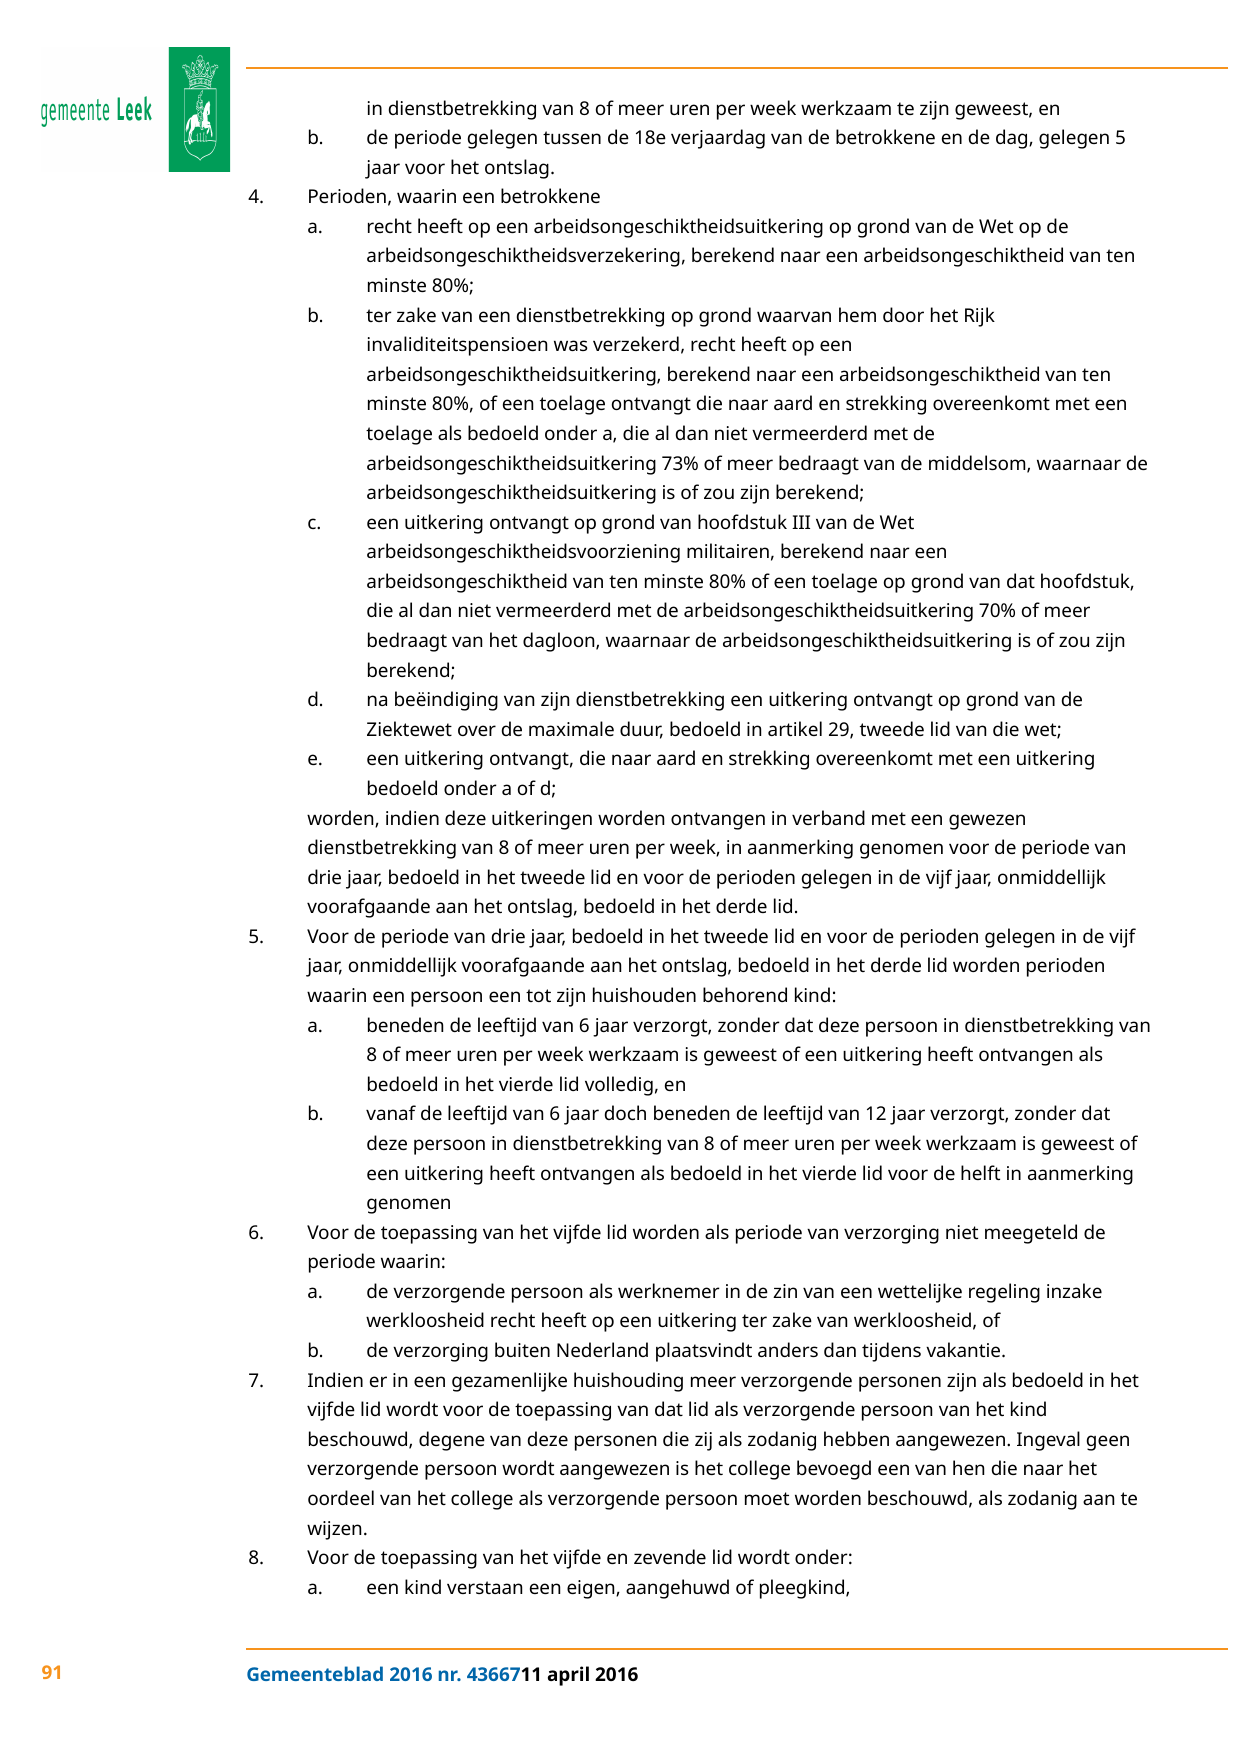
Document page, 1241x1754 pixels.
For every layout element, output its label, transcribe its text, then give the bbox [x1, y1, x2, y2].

list na beëindiging van zijn dienstbetrekking een uitkering ontvangt op grond van de Ziektewet over de maximale duur, bedoeld in artikel 29, tweede lid van die wet; [307, 686, 1152, 742]
list een uitkering ontvangt, die naar aard en strekking overeenkomt met een uitkering bedoeld onder a of d; [307, 746, 1152, 801]
list de periode gelegen tussen de 18e verjaardag van de betrokkene en de dag, gelegen 5 jaar voor het ontslag. [307, 124, 1152, 180]
picture [41, 47, 231, 172]
list Voor de periode van drie jaar, bedoeld in het tweede lid en voor de perioden gelegen in de vijf jaar, onmiddellijk voorafgaande aan het ontslag, bedoeld in het derde lid worden perioden waarin een persoon een tot zijn huishouden behorend kind: [248, 923, 1152, 1008]
list een uitkering ontvangt op grond van hoofdstuk III van de Wet arbeidsongeschiktheidsvoorziening militairen, berekend naar een arbeidsongeschiktheid van ten minste 80% of een toelage op grond van dat hoofdstuk, die al dan niet vermeerderd met de arbeidsongeschiktheidsuitkering 70% of meer bedraagt van het dagloon, waarnaar de arbeidsongeschiktheidsuitkering is of zou zijn berekend; [307, 509, 1152, 683]
list vanaf de leeftijd van 6 jaar doch beneden de leeftijd van 12 jaar verzorgt, zonder dat deze persoon in dienstbetrekking van 8 of meer uren per week werkzaam is geweest of een uitkering heeft ontvangen als bedoeld in het vierde lid voor de helft in aanmerking genomen [307, 1101, 1152, 1215]
list Voor de toepassing van het vijfde en zevende lid wordt onder: [248, 1544, 1152, 1570]
list Voor de toepassing van het vijfde lid worden als periode van verzorging niet meegeteld de periode waarin: [248, 1219, 1152, 1274]
list in dienstbetrekking van 8 of meer uren per week werkzaam te zijn geweest, en [307, 95, 1152, 121]
list Indien er in een gezamenlijke huishouding meer verzorgende personen zijn als bedoeld in het vijfde lid wordt voor de toepassing van dat lid als verzorgende persoon van het kind beschouwd, degene van deze personen die zij als zodanig hebben aangewezen. Ingeval geen verzorgende persoon wordt aangewezen is het college bevoegd een van hen die naar het oordeel van het college als verzorgende persoon moet worden beschouwd, als zodanig aan te wijzen. [248, 1367, 1152, 1541]
list de verzorging buiten Nederland plaatsvindt anders dan tijdens vakantie. [307, 1337, 1152, 1363]
list ter zake van een dienstbetrekking op grond waarvan hem door het Rijk invaliditeitspensioen was verzekerd, recht heeft op een arbeidsongeschiktheidsuitkering, berekend naar een arbeidsongeschiktheid van ten minste 80%, of een toelage ontvangt die naar aard en strekking overeenkomt met een toelage als bedoeld onder a, die al dan niet vermeerderd met de arbeidsongeschiktheidsuitkering 73% of meer bedraagt van de middelsom, waarnaar de arbeidsongeschiktheidsuitkering is of zou zijn berekend; [307, 302, 1152, 505]
list Perioden, waarin een betrokkene [248, 183, 1152, 209]
list een kind verstaan een eigen, aangehuwd of pleegkind, [307, 1574, 1152, 1600]
list de verzorgende persoon als werknemer in de zin van een wettelijke regeling inzake werkloosheid recht heeft op een uitkering ter zake van werkloosheid, of [307, 1278, 1152, 1333]
list recht heeft op een arbeidsongeschiktheidsuitkering op grond van de Wet op de arbeidsongeschiktheidsverzekering, berekend naar een arbeidsongeschiktheid van ten minste 80%; [307, 213, 1152, 298]
list beneden de leeftijd van 6 jaar verzorgt, zonder dat deze persoon in dienstbetrekking van 8 of meer uren per week werkzaam is geweest of een uitkering heeft ontvangen als bedoeld in het vierde lid volledig, en [307, 1012, 1152, 1097]
list worden, indien deze uitkeringen worden ontvangen in verband met een gewezen dienstbetrekking van 8 of meer uren per week, in aanmerking genomen voor de periode van drie jaar, bedoeld in het tweede lid en voor de perioden gelegen in de vijf jaar, onmiddellijk voorafgaande aan het ontslag, bedoeld in het derde lid. [248, 805, 1152, 919]
